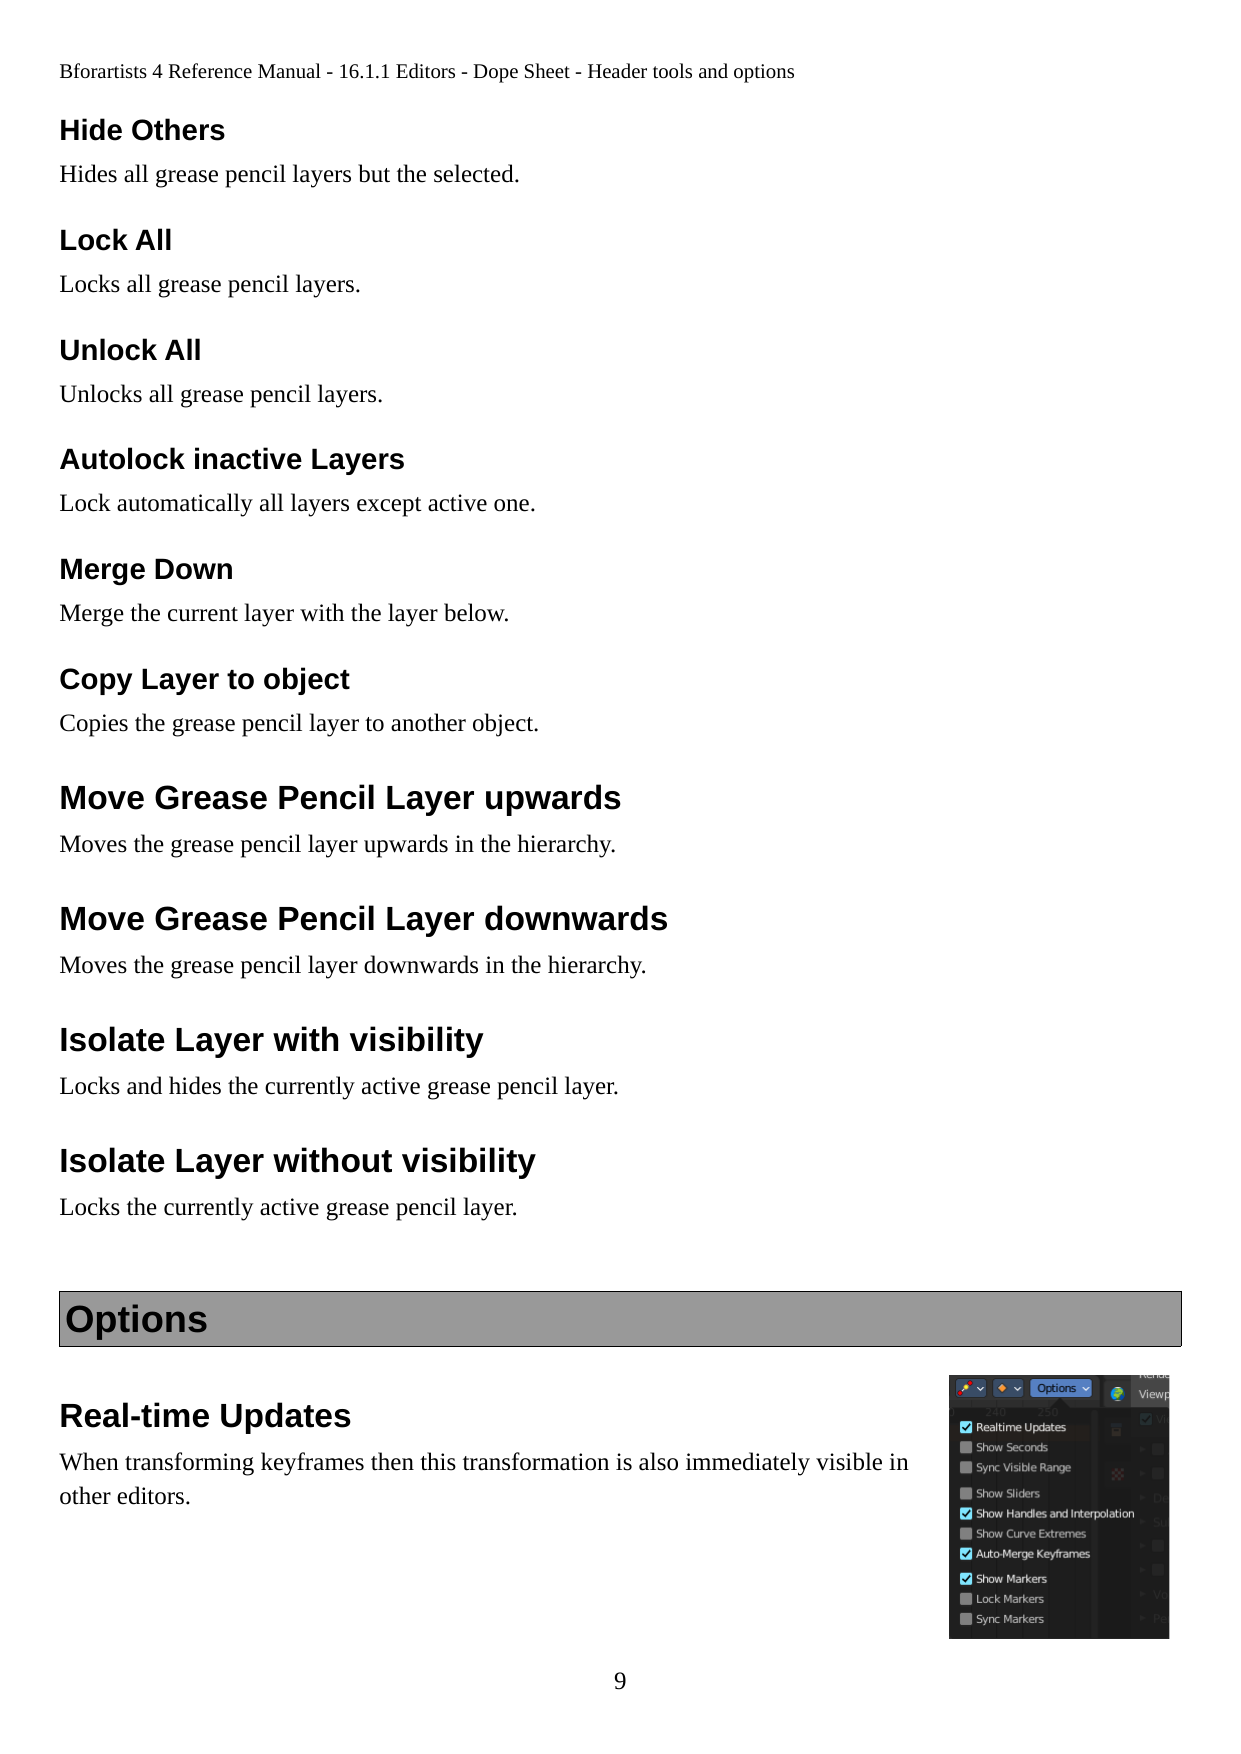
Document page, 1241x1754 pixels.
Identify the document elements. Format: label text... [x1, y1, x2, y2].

subtitle Unlock All [59, 332, 1181, 366]
subtitle Copy Layer to object [59, 662, 1181, 696]
subtitle Move Grease Pencil Layer upwards [59, 778, 1181, 817]
text Unlocks all grease pencil layers. [59, 379, 1181, 407]
subtitle Merge Down [59, 552, 1181, 586]
subtitle Isolate Layer without visibility [59, 1141, 1181, 1180]
text Copies the grease pencil layer to another object. [59, 708, 1181, 737]
subtitle Move Grease Pencil Layer downwards [59, 899, 1181, 938]
text Merge the current layer with the layer below. [59, 598, 1181, 627]
text Moves the grease pencil layer downwards in the hierarchy. [59, 950, 1181, 979]
text Hides all grease pencil layers but the selected. [59, 159, 1181, 188]
text When transforming keyframes then this transformation is also immediately visible in other editors. [59, 1447, 949, 1510]
subtitle Lock All [59, 222, 1181, 256]
table_header Options [60, 1292, 1181, 1346]
picture [949, 1375, 1170, 1639]
subtitle Autolock inactive Layers [59, 442, 1181, 476]
subtitle [1170, 1396, 1181, 1434]
text Moves the grease pencil layer upwards in the hierarchy. [59, 829, 1181, 858]
text Locks all grease pencil layers. [59, 269, 1181, 297]
text Locks and hides the currently active grease pencil layer. [59, 1071, 1181, 1100]
subtitle Isolate Layer with visibility [59, 1020, 1181, 1059]
subtitle Hide Others [59, 113, 1181, 146]
subtitle Real-time Updates [59, 1396, 949, 1434]
text Locks the currently active grease pencil layer. [59, 1192, 1181, 1221]
text Lock automatically all layers except active one. [59, 488, 1181, 517]
